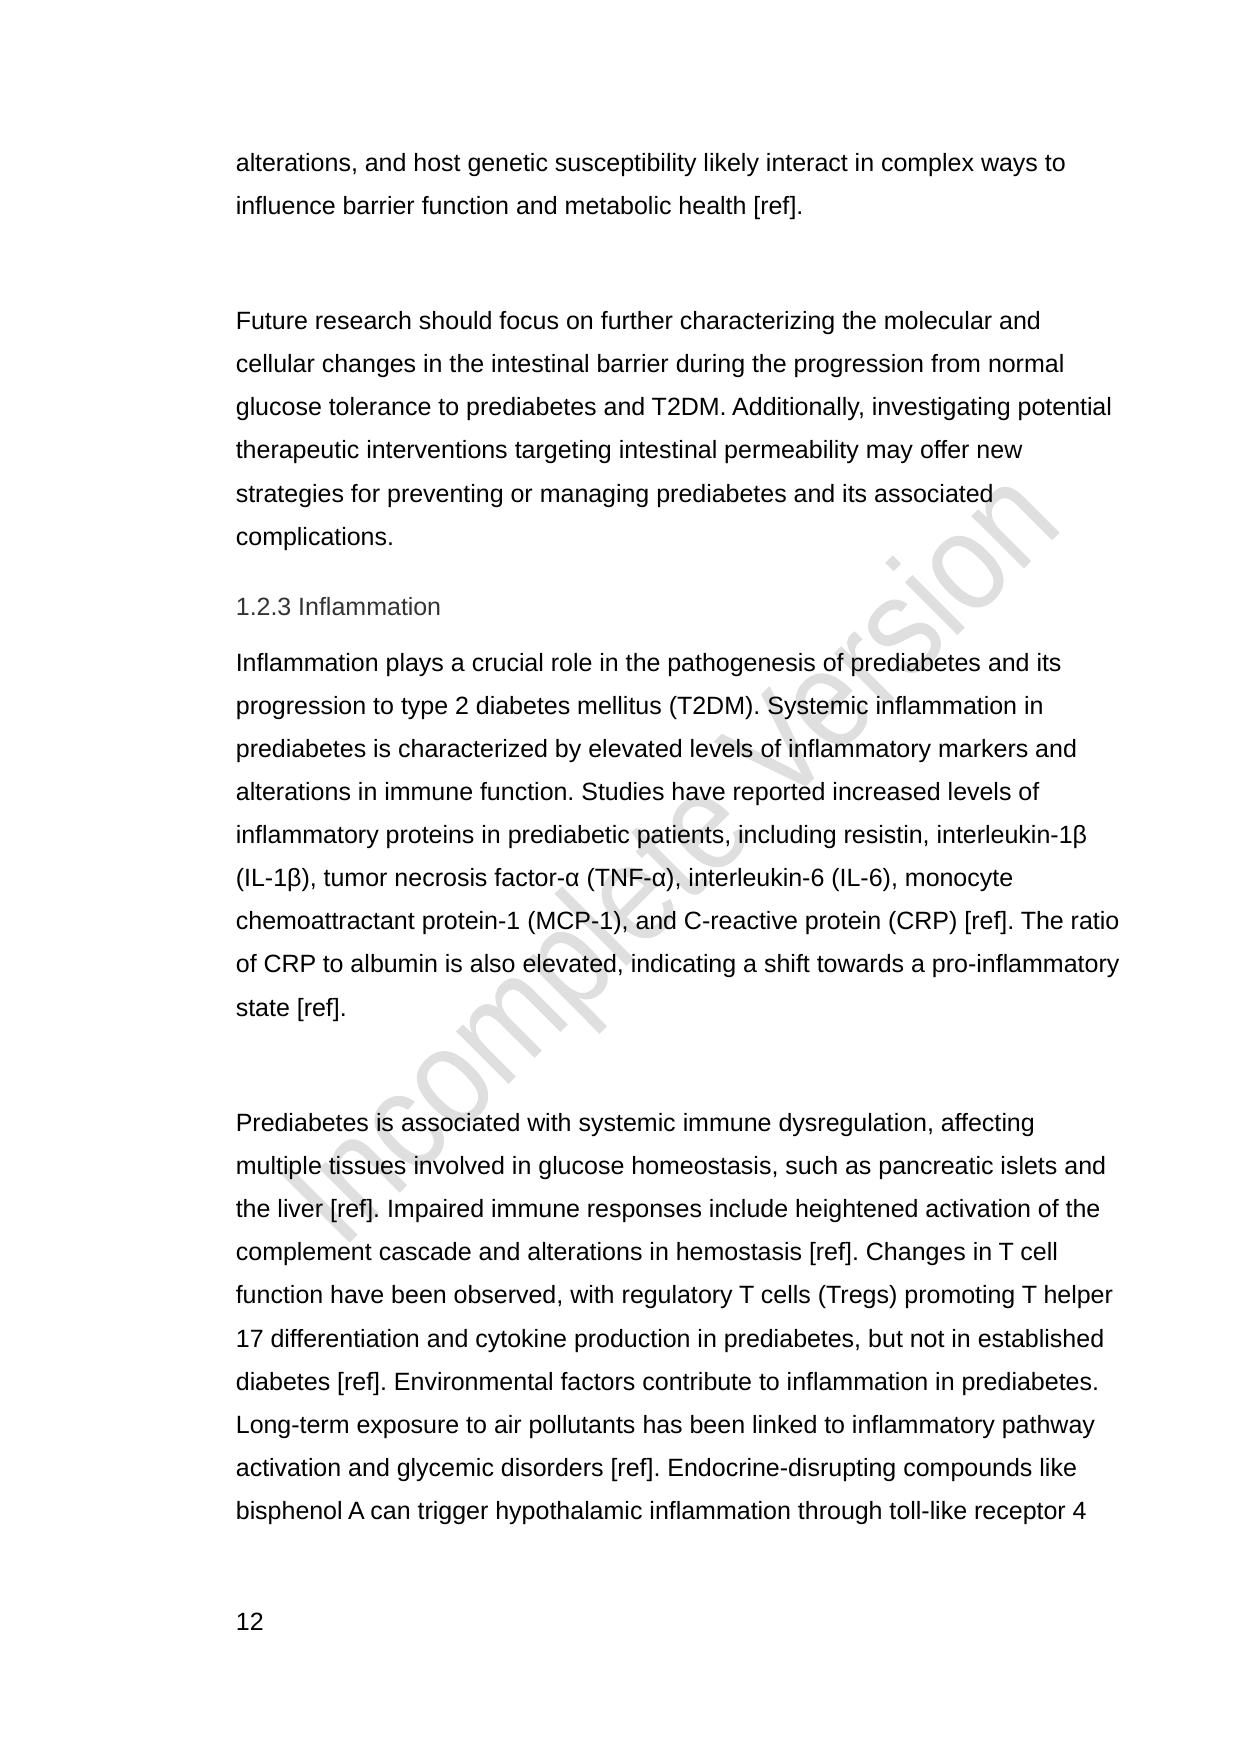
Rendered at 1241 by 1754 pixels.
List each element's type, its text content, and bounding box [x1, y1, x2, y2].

subtitle [931, 592, 1122, 621]
subtitle 1.2.3 Inflammation [236, 592, 942, 621]
text alterations, and host genetic susceptibility likely interact in complex ways to influence barrier function and metabolic health [ref]. [236, 148, 1122, 219]
text Future research should focus on further characterizing the molecular and cellular changes in the intestinal barrier during the progression from normal glucose tolerance to prediabetes and T2DM. Additionally, investigating potential therapeutic interventions targeting intestinal permeability may offer new strategies for preventing or managing prediabetes and its associated complications. [236, 306, 1122, 551]
text Prediabetes is associated with systemic immune dysregulation, affecting multiple tissues involved in glucose homeostasis, such as pancreatic islets and the liver [ref]. Impaired immune responses include heightened activation of the complement cascade and alterations in hemostasis [ref]. Changes in T cell function have been observed, with regulatory T cells (Tregs) promoting T helper 17 differentiation and cytokine production in prediabetes, but not in established diabetes [ref]. Environmental factors contribute to inflammation in prediabetes. Long-term exposure to air pollutants has been linked to inflammatory pathway activation and glycemic disorders [ref]. Endocrine-disrupting compounds like bisphenol A can trigger hypothalamic inflammation through toll-like receptor 4 [236, 1108, 1122, 1525]
text Inflammation plays a crucial role in the pathogenesis of prediabetes and its progression to type 2 diabetes mellitus (T2DM). Systemic inflammation in prediabetes is characterized by elevated levels of inflammatory markers and alterations in immune function. Studies have reported increased levels of inflammatory proteins in prediabetic patients, including resistin, interleukin-1β (IL-1β), tumor necrosis factor-α (TNF-α), interleukin-6 (IL-6), monocyte chemoattractant protein-1 (MCP-1), and C-reactive protein (CRP) [ref]. The ratio of CRP to albumin is also elevated, indicating a shift towards a pro-inflammatory state [ref]. [236, 648, 1122, 1021]
